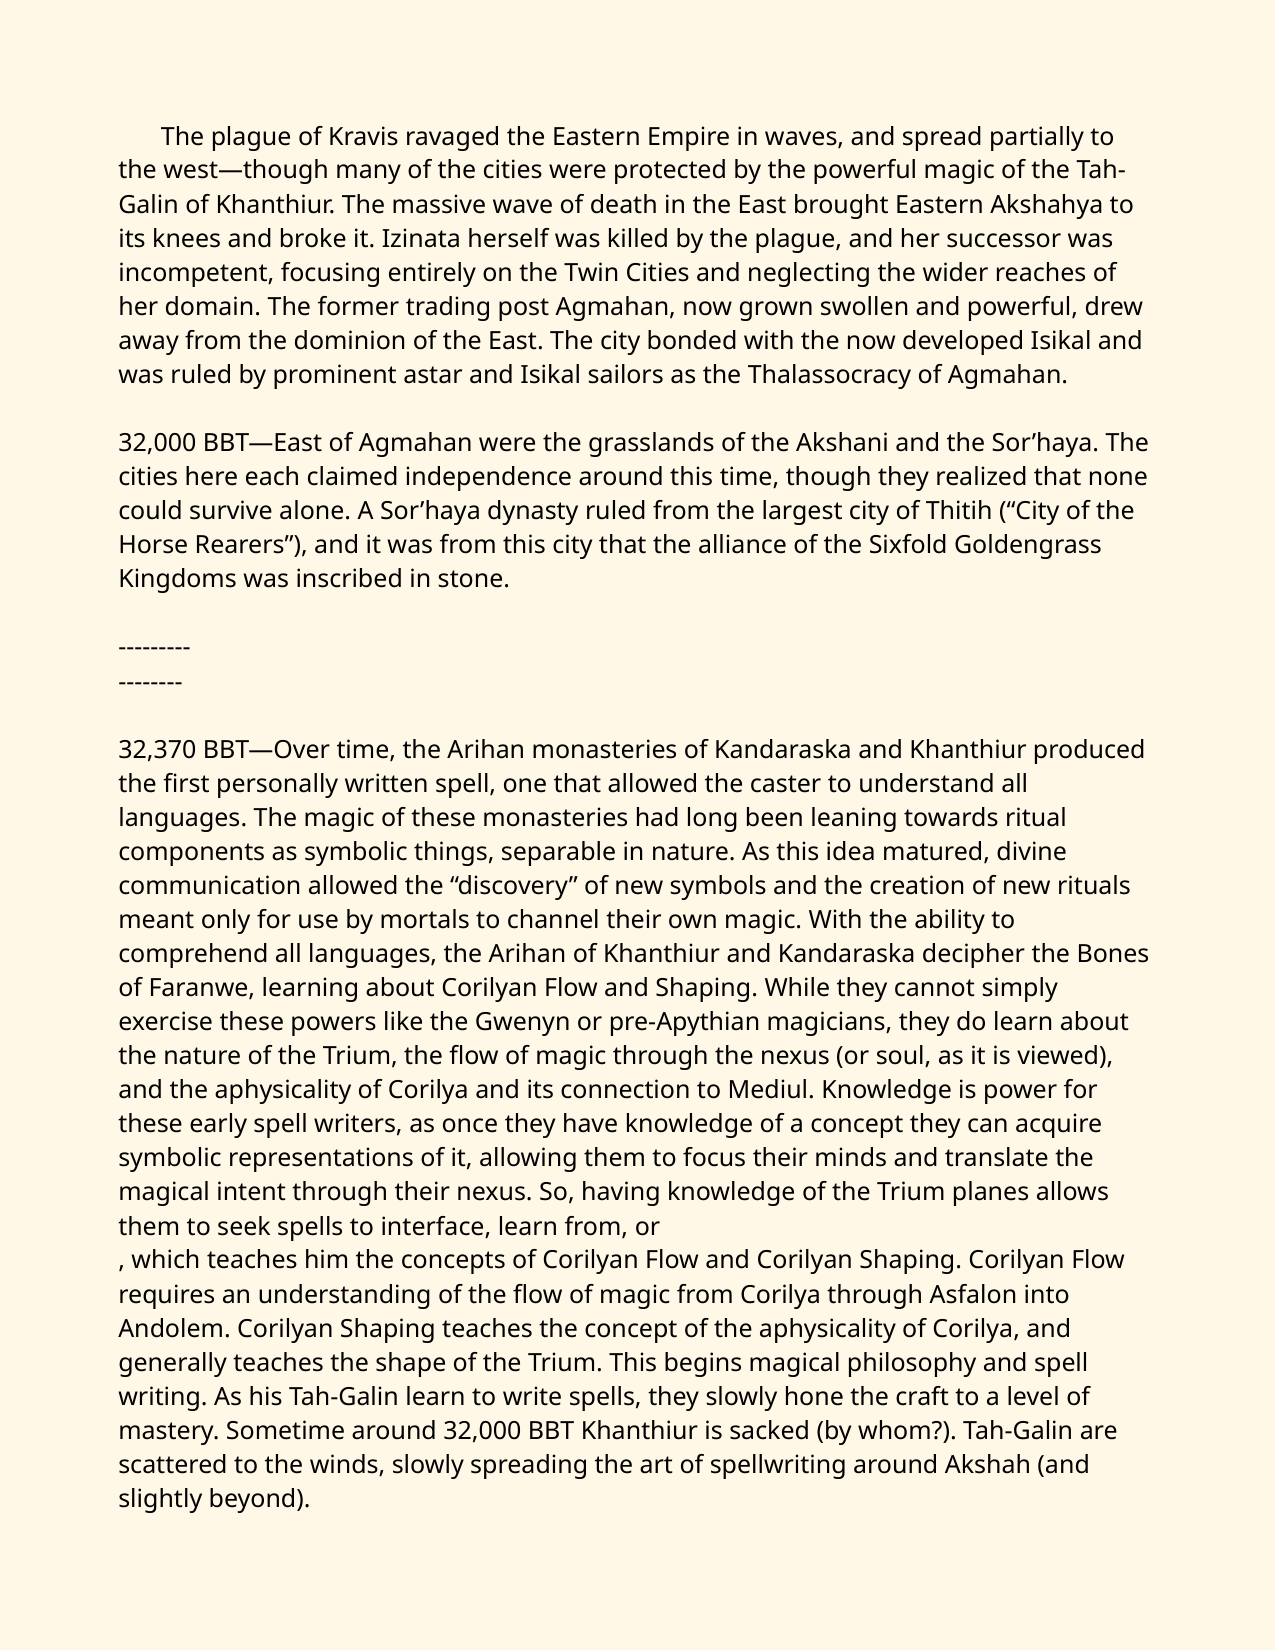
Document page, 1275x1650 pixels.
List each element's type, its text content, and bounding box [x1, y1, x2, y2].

text --------- [118, 629, 1157, 663]
text The plague of Kravis ravaged the Eastern Empire in waves, and spread partially to the west—though many of the cities were protected by the powerful magic of the Tah-Galin of Khanthiur. The massive wave of death in the East brought Eastern Akshahya to its knees and broke it. Izinata herself was killed by the plague, and her successor was incompetent, focusing entirely on the Twin Cities and neglecting the wider reaches of her domain. The former trading post Agmahan, now grown swollen and powerful, drew away from the dominion of the East. The city bonded with the now developed Isikal and was ruled by prominent astar and Isikal sailors as the Thalassocracy of Agmahan. [118, 118, 1157, 391]
text -------- [118, 663, 1157, 697]
text 32,000 BBT—East of Agmahan were the grasslands of the Akshani and the Sor’haya. The cities here each claimed independence around this time, though they realized that none could survive alone. A Sor’haya dynasty ruled from the largest city of Thitih (“City of the Horse Rearers”), and it was from this city that the alliance of the Sixfold Goldengrass Kingdoms was inscribed in stone. [118, 425, 1157, 595]
text 32,370 BBT—Over time, the Arihan monasteries of Kandaraska and Khanthiur produced the first personally written spell, one that allowed the caster to understand all languages. The magic of these monasteries had long been leaning towards ritual components as symbolic things, separable in nature. As this idea matured, divine communication allowed the “discovery” of new symbols and the creation of new rituals meant only for use by mortals to channel their own magic. With the ability to comprehend all languages, the Arihan of Khanthiur and Kandaraska decipher the Bones of Faranwe, learning about Corilyan Flow and Shaping. While they cannot simply exercise these powers like the Gwenyn or pre-Apythian magicians, they do learn about the nature of the Trium, the flow of magic through the nexus (or soul, as it is viewed), and the aphysicality of Corilya and its connection to Mediul. Knowledge is power for these early spell writers, as once they have knowledge of a concept they can acquire symbolic representations of it, allowing them to focus their minds and translate the magical intent through their nexus. So, having knowledge of the Trium planes allows them to seek spells to interface, learn from, or [118, 731, 1157, 1242]
text , which teaches him the concepts of Corilyan Flow and Corilyan Shaping. Corilyan Flow requires an understanding of the flow of magic from Corilya through Asfalon into Andolem. Corilyan Shaping teaches the concept of the aphysicality of Corilya, and generally teaches the shape of the Trium. This begins magical philosophy and spell writing. As his Tah-Galin learn to write spells, they slowly hone the craft to a level of mastery. Sometime around 32,000 BBT Khanthiur is sacked (by whom?). Tah-Galin are scattered to the winds, slowly spreading the art of spellwriting around Akshah (and slightly beyond). [118, 1242, 1157, 1515]
